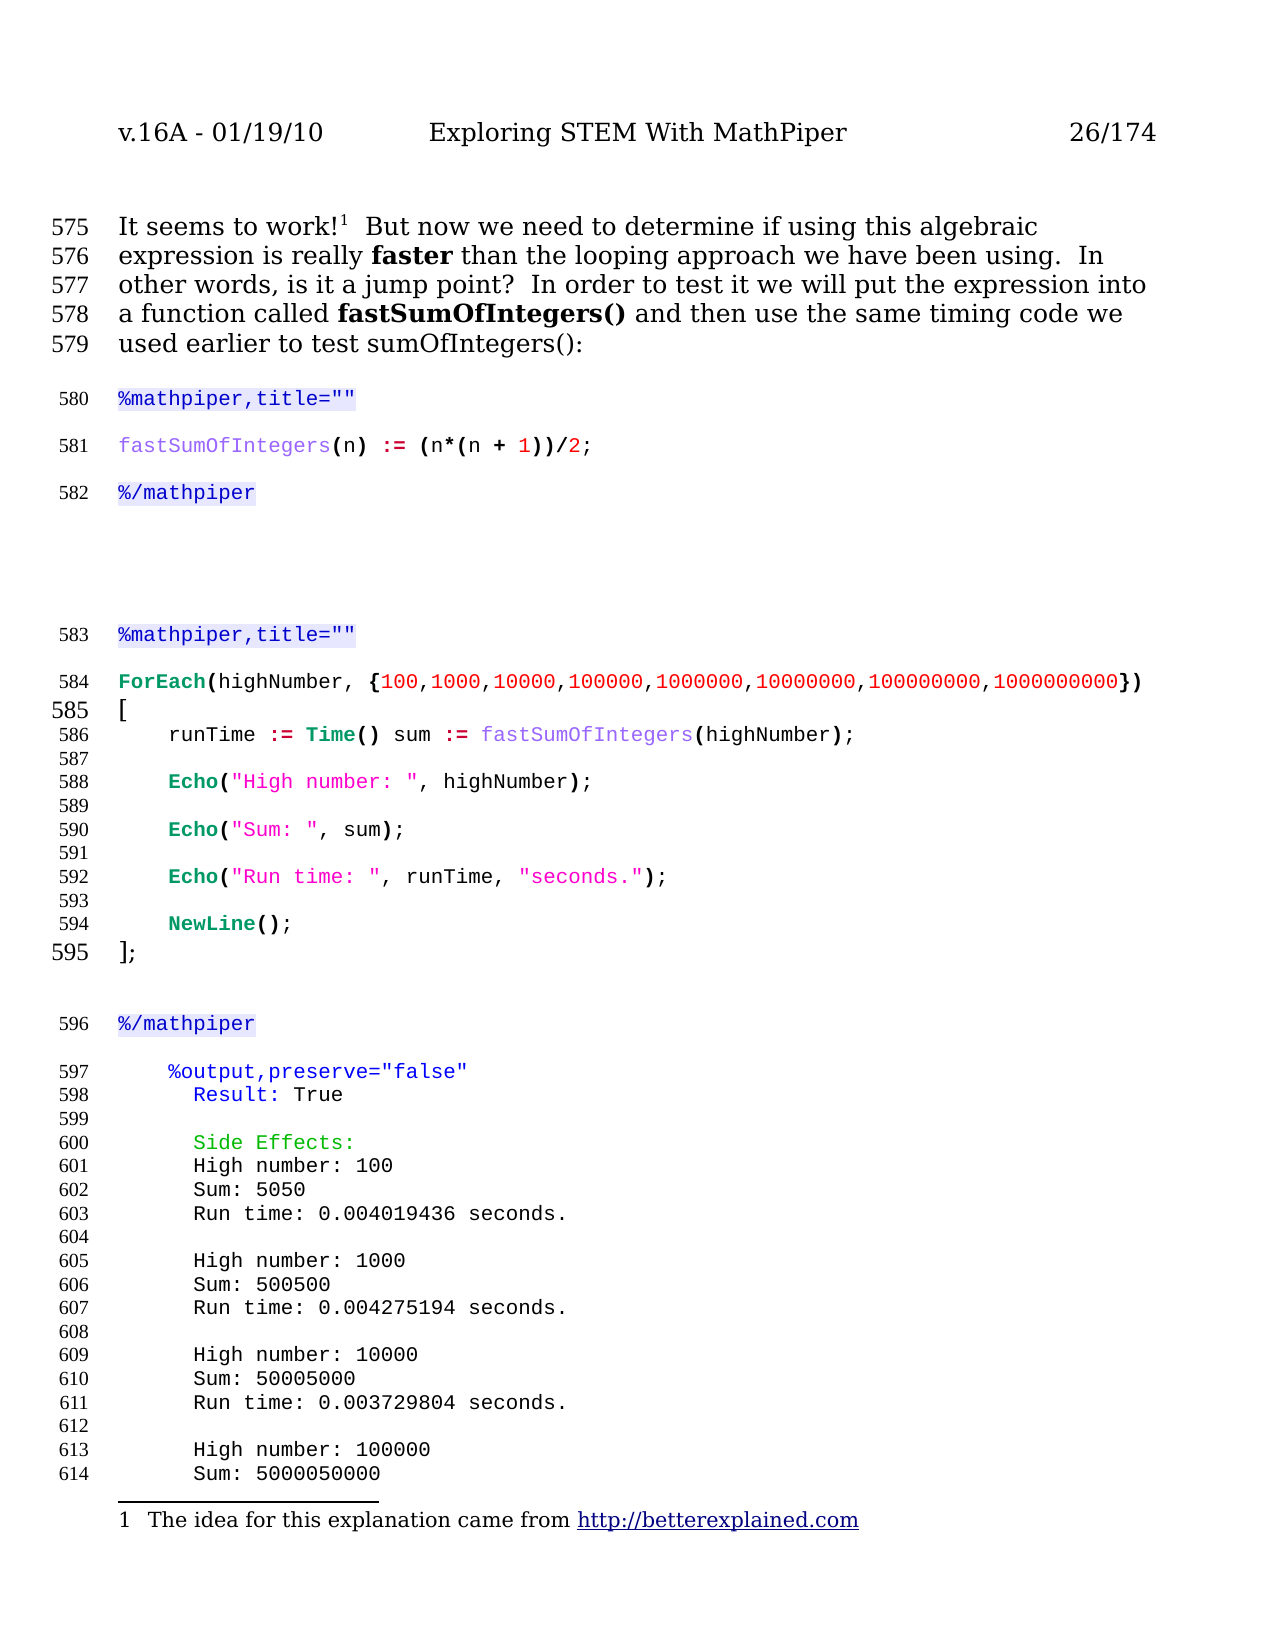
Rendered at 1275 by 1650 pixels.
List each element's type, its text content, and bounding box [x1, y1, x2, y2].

text NewLine(); [118, 913, 1157, 937]
text High number: 1000 [118, 1250, 1157, 1273]
text %/mathpiper [118, 482, 1157, 506]
text Run time: 0.003729804 seconds. [118, 1392, 1157, 1415]
text Sum: 50005000 [118, 1368, 1157, 1392]
text Echo("High number: ", highNumber); [118, 771, 1157, 795]
text fastSumOfIntegers(n) := (n*(n + 1))/2; [118, 435, 1157, 458]
text Result: True [118, 1084, 1157, 1108]
text Run time: 0.004019436 seconds. [118, 1203, 1157, 1226]
text runTime := Time() sum := fastSumOfIntegers(highNumber); [118, 724, 1157, 748]
text Sum: 5050 [118, 1179, 1157, 1203]
text Side Effects: [118, 1132, 1157, 1155]
text [ [118, 695, 1157, 724]
text %output,preserve="false" [118, 1061, 1157, 1084]
text ]; [118, 937, 1157, 966]
text Echo("Sum: ", sum); [118, 819, 1157, 842]
text Sum: 5000050000 [118, 1463, 1157, 1486]
text ForEach(highNumber, {100,1000,10000,100000,1000000,10000000,100000000,1000000000}) [118, 671, 1157, 695]
text %mathpiper,title="" [118, 624, 1157, 648]
text High number: 10000 [118, 1344, 1157, 1368]
text The idea for this explanation came from http://betterexplained.com [118, 1508, 1157, 1532]
text High number: 100000 [118, 1439, 1157, 1463]
text High number: 100 [118, 1155, 1157, 1179]
text Echo("Run time: ", runTime, "seconds."); [118, 866, 1157, 890]
text %/mathpiper [118, 1013, 1157, 1037]
text %mathpiper,title="" [118, 388, 1157, 411]
text It seems to work! But now we need to determine if using this algebraic expression is really faster than the looping approach we have been using. In other words, is it a jump point? In order to test it we will put the expression into a function called fastSumOfIntegers() and then use the same timing code we used earlier to test sumOfIntegers(): [118, 212, 1157, 358]
text Sum: 500500 [118, 1273, 1157, 1297]
text Run time: 0.004275194 seconds. [118, 1297, 1157, 1321]
